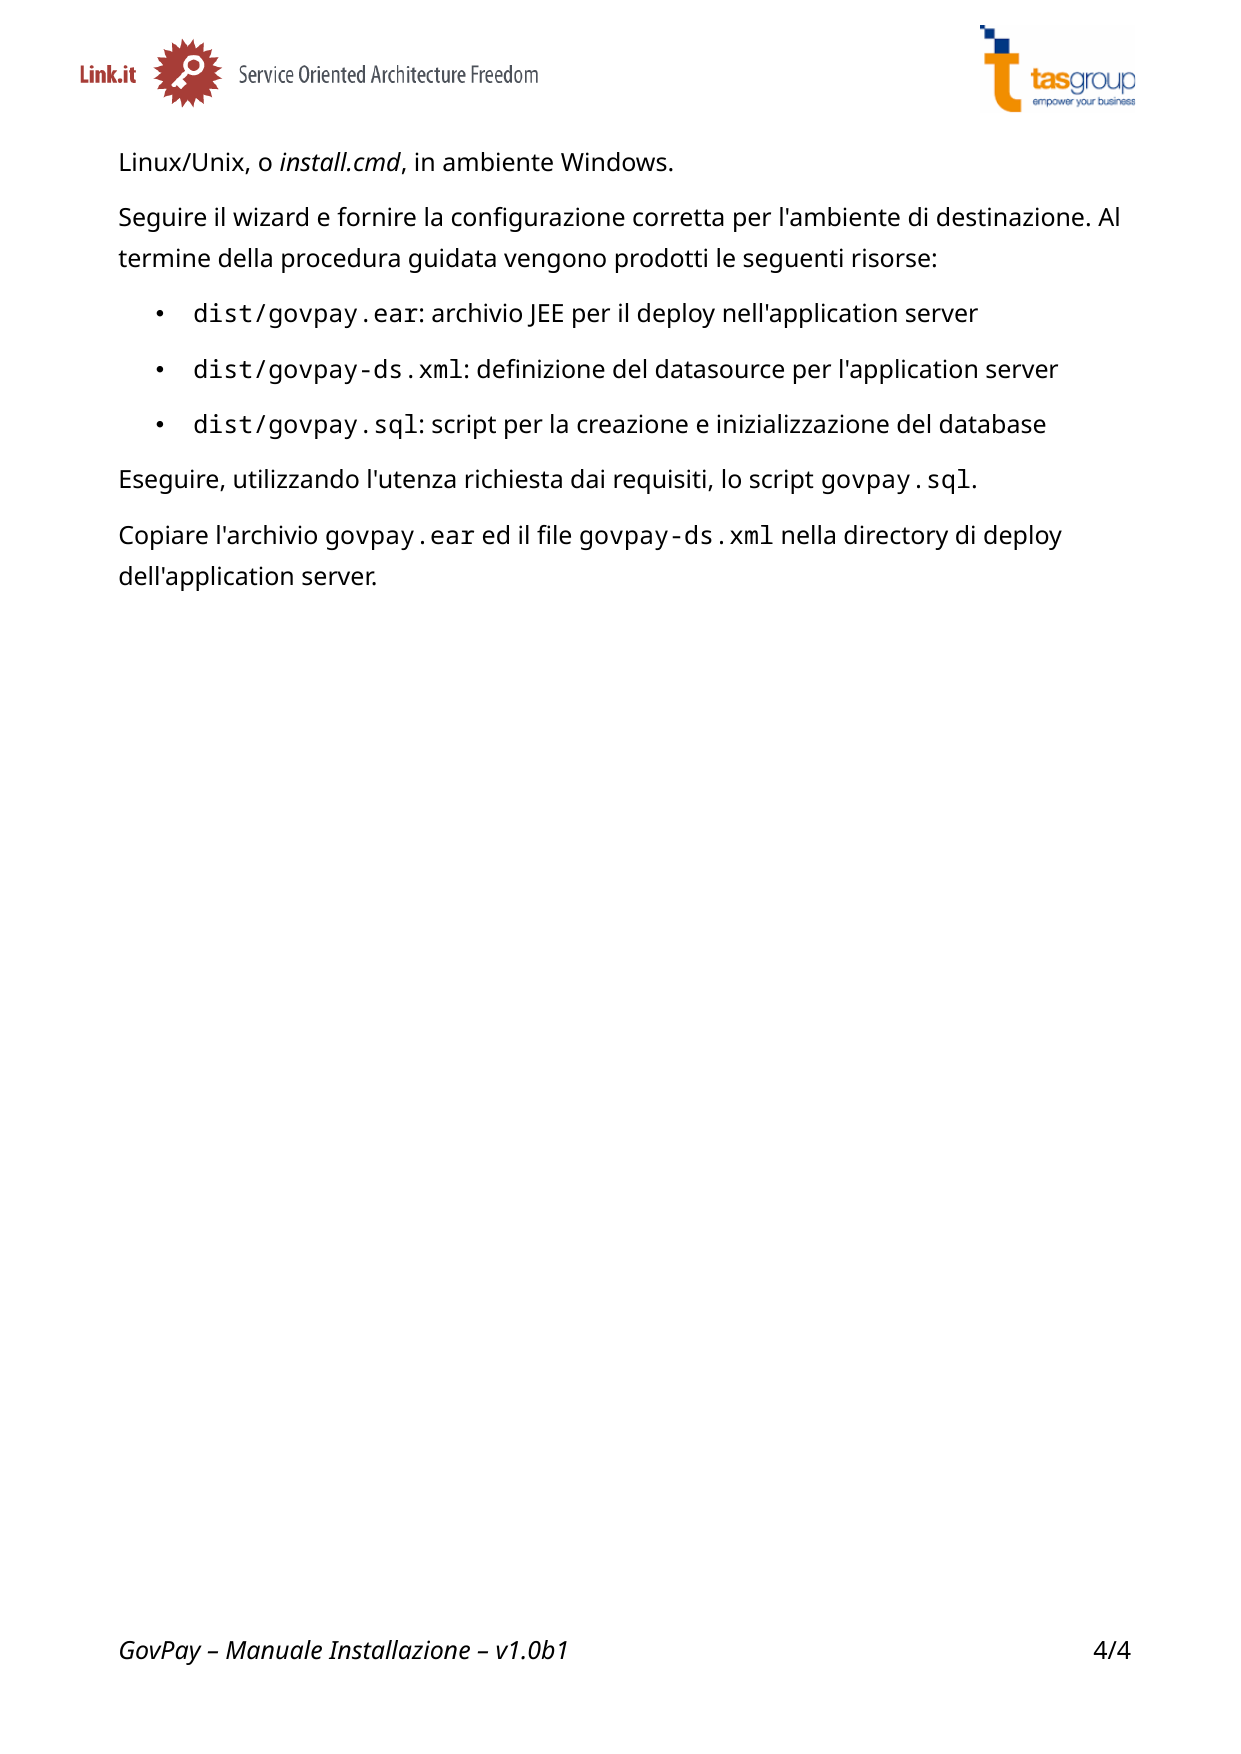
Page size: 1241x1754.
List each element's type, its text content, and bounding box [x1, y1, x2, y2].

picture [980, 25, 1136, 113]
text Seguire il wizard e fornire la configurazione corretta per l'ambiente di destinazione. Al termine della procedura guidata vengono prodotti le seguenti risorse: [118, 200, 1122, 274]
picture [1, 33, 602, 113]
text Copiare l'archivio govpay.ear ed il file govpay-ds.xml nella directory di deploy dell'application server. [118, 518, 1122, 592]
text Eseguire, utilizzando l'utenza richiesta dai requisiti, lo script govpay.sql. [118, 462, 1122, 496]
list dist/govpay.ear: archivio JEE per il deploy nell'application server [156, 296, 1122, 330]
list dist/govpay.sql: script per la creazione e inizializzazione del database [156, 407, 1122, 441]
list dist/govpay-ds.xml: definizione del datasource per l'application server [156, 351, 1122, 385]
text Linux/Unix, o install.cmd, in ambiente Windows. [118, 144, 1122, 178]
